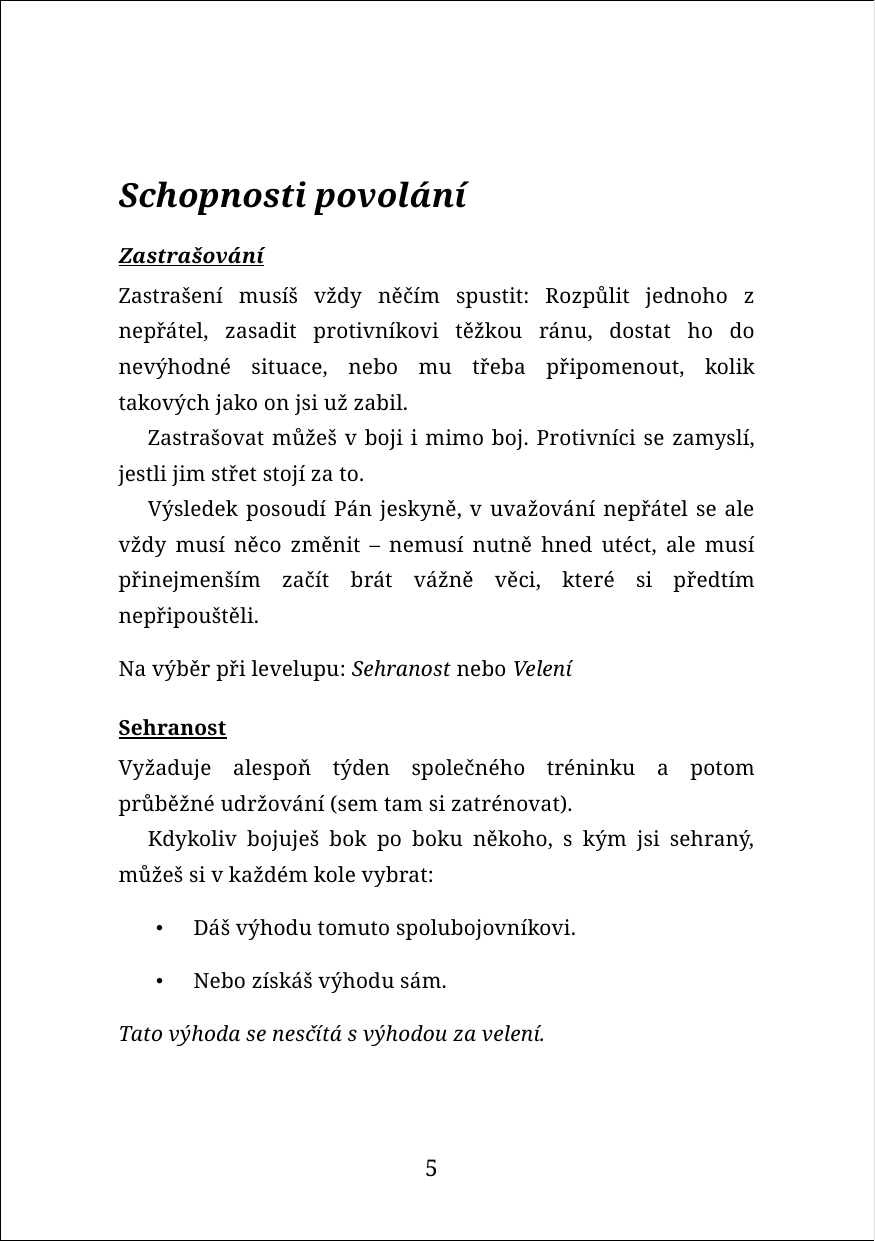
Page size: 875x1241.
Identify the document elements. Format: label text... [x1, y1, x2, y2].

subtitle Zastrašování [118, 241, 756, 269]
subtitle Sehranost [118, 713, 756, 742]
list Nebo získáš výhodu sám. [156, 966, 756, 995]
text Na výběr při levelupu: Sehranost nebo Velení [118, 654, 756, 682]
text Vyžaduje alespoň týden společného tréninku a potom průběžné udržování (sem tam si zatrénovat). Kdykoliv bojuješ bok po boku někoho, s kým jsi sehraný, můžeš si v každém kole vybrat: [118, 753, 756, 888]
text Tato výhoda se nesčítá s výhodou za velení. [118, 1019, 756, 1048]
text Zastrašení musíš vždy něčím spustit: Rozpůlit jednoho z nepřátel, zasadit protivníkovi těžkou ránu, dostat ho do nevýhodné situace, nebo mu třeba připomenout, kolik takových jako on jsi už zabil. Zastrašovat můžeš v boji i mimo boj. Protivníci se zamyslí, jestli jim střet stojí za to. Výsledek posoudí Pán jeskyně, v uvažování nepřátel se ale vždy musí něco změnit – nemusí nutně hned utéct, ale musí přinejmenším začít brát vážně věci, které si předtím nepřipouštěli. [118, 281, 756, 629]
subtitle Schopnosti povolání [118, 172, 756, 217]
list Dáš výhodu tomuto spolubojovníkovi. [156, 913, 756, 942]
